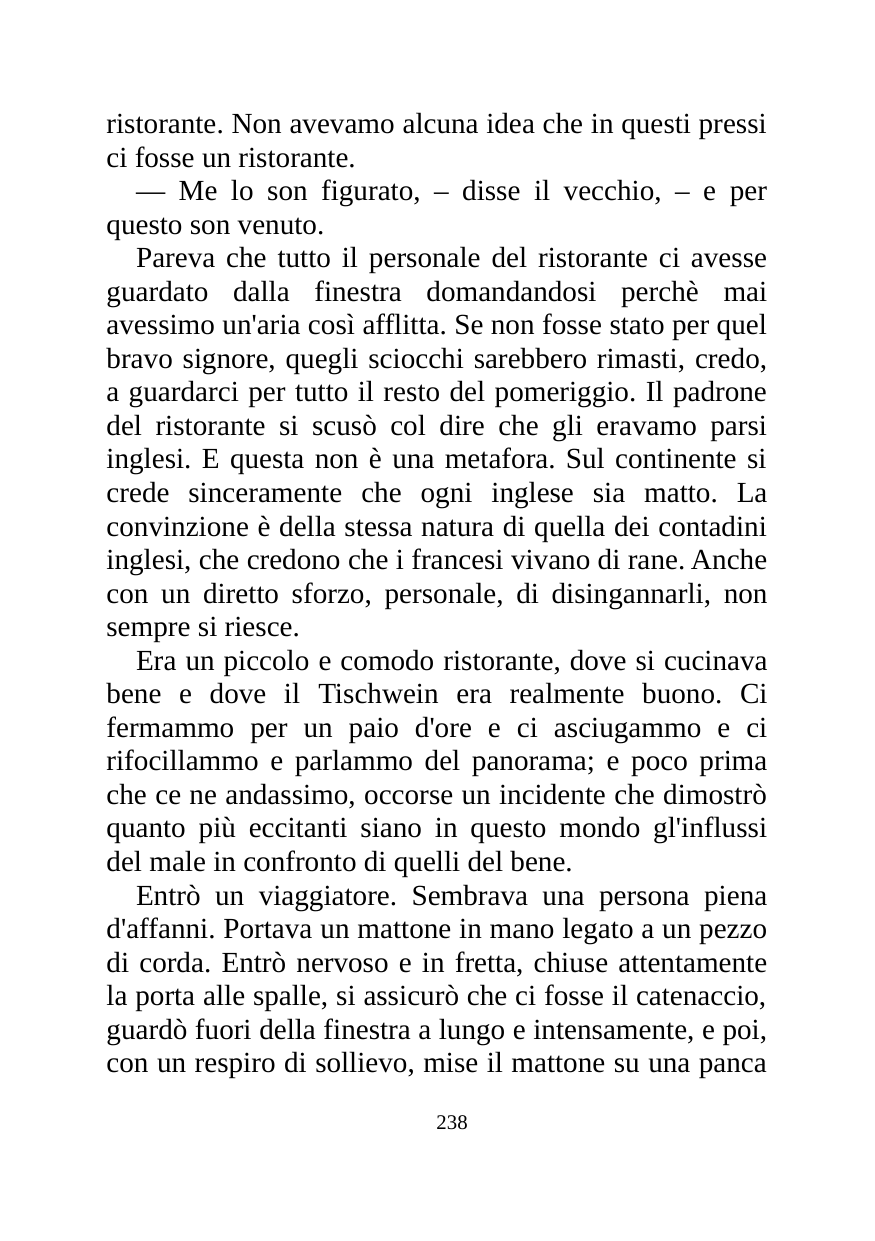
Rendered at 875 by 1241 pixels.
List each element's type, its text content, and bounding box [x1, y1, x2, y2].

text Entrò un viaggiatore. Sembrava una persona piena d'affanni. Portava un mattone in mano legato a un pezzo di corda. Entrò nervoso e in fretta, chiuse attentamente la porta alle spalle, si assicurò che ci fosse il catenaccio, guardò fuori della finestra a lungo e intensamente, e poi, con un respiro di sollievo, mise il mattone su una panca [106, 878, 768, 1079]
text Era un piccolo e comodo ristorante, dove si cucinava bene e dove il Tischwein era realmente buono. Ci fermammo per un paio d'ore e ci asciugammo e ci rifocillammo e parlammo del panorama; e poco prima che ce ne andassimo, occorse un incidente che dimostrò quanto più eccitanti siano in questo mondo gl'influssi del male in confronto di quelli del bene. [106, 643, 768, 878]
text Pareva che tutto il personale del ristorante ci avesse guardato dalla finestra domandandosi perchè mai avessimo un'aria così afflitta. Se non fosse stato per quel bravo signore, quegli sciocchi sarebbero rimasti, credo, a guardarci per tutto il resto del pomeriggio. Il padrone del ristorante si scusò col dire che gli eravamo parsi inglesi. E questa non è una metafora. Sul continente si crede sinceramente che ogni inglese sia matto. La convinzione è della stessa natura di quella dei contadini inglesi, che credono che i francesi vivano di rane. Anche con un diretto sforzo, personale, di disingannarli, non sempre si riesce. [106, 240, 768, 643]
text — Me lo son figurato, – disse il vecchio, – e per questo son venuto. [106, 173, 768, 240]
text ristorante. Non avevamo alcuna idea che in questi pressi ci fosse un ristorante. [106, 106, 768, 173]
